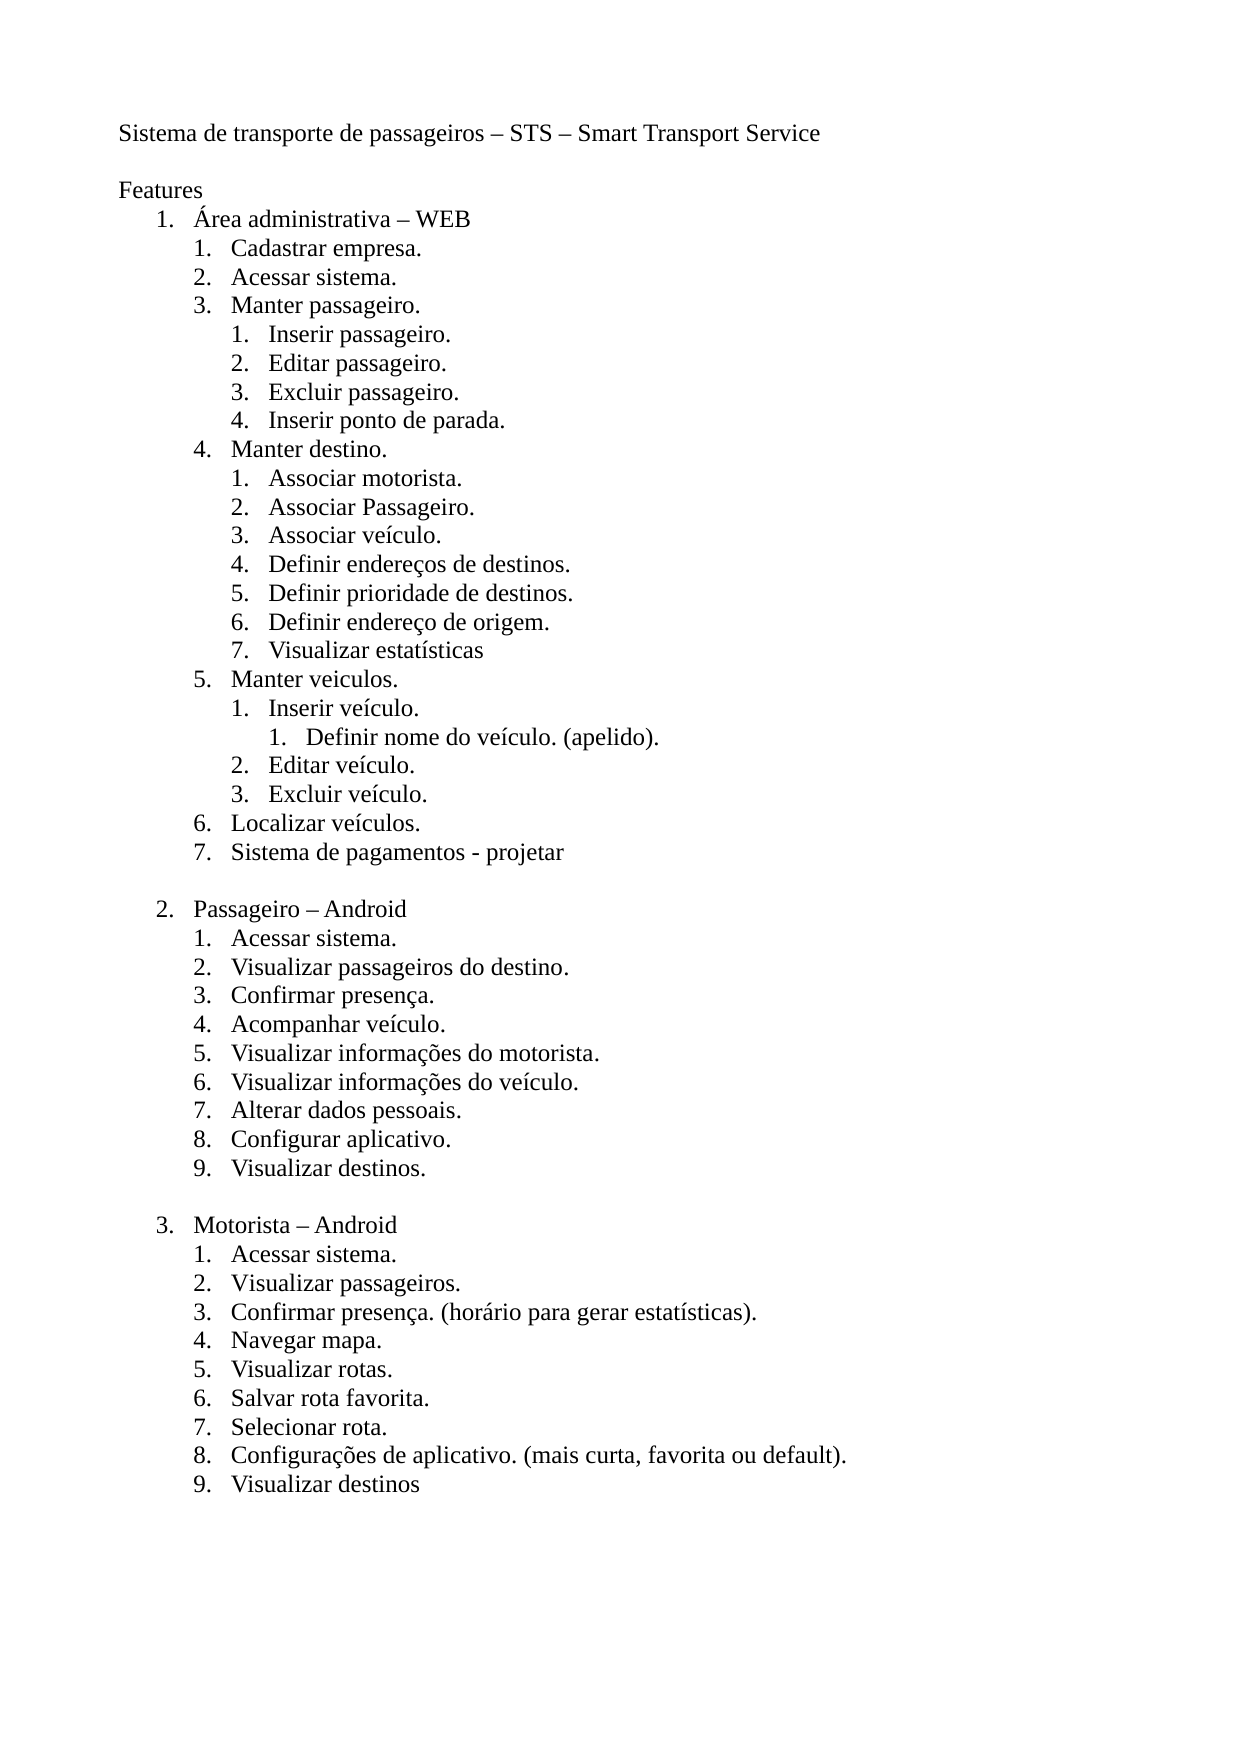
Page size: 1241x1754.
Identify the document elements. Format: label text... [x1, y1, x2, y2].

list Inserir veículo. [231, 693, 1122, 722]
list Sistema de pagamentos - projetar [193, 837, 1122, 866]
list Definir endereços de destinos. [231, 549, 1122, 578]
text Features [118, 176, 1122, 204]
list Motorista – Android [156, 1211, 1122, 1239]
list Passageiro – Android [156, 894, 1122, 923]
list Acessar sistema. [193, 262, 1122, 291]
list Visualizar informações do veículo. [193, 1067, 1122, 1096]
list Definir nome do veículo. (apelido). [268, 722, 1122, 751]
list Configurações de aplicativo. (mais curta, favorita ou default). [193, 1441, 1122, 1469]
list Área administrativa – WEB [156, 204, 1122, 233]
list Confirmar presença. [193, 981, 1122, 1009]
list Inserir passageiro. [231, 319, 1122, 348]
list Cadastrar empresa. [193, 233, 1122, 262]
list Localizar veículos. [193, 808, 1122, 837]
list Manter veiculos. [193, 664, 1122, 693]
list Associar Passageiro. [231, 492, 1122, 521]
list Acompanhar veículo. [193, 1009, 1122, 1038]
list Visualizar rotas. [193, 1354, 1122, 1383]
list Definir prioridade de destinos. [231, 578, 1122, 607]
list Acessar sistema. [193, 1239, 1122, 1268]
list Visualizar estatísticas [231, 636, 1122, 664]
list Definir endereço de origem. [231, 607, 1122, 636]
list Visualizar passageiros. [193, 1268, 1122, 1297]
list Editar passageiro. [231, 348, 1122, 377]
list Editar veículo. [231, 751, 1122, 779]
text Sistema de transporte de passageiros – STS – Smart Transport Service [118, 118, 1122, 147]
list Selecionar rota. [193, 1412, 1122, 1441]
list Visualizar informações do motorista. [193, 1038, 1122, 1067]
list Excluir veículo. [231, 779, 1122, 808]
list Manter destino. [193, 434, 1122, 463]
list Excluir passageiro. [231, 377, 1122, 406]
list Manter passageiro. [193, 291, 1122, 319]
list Salvar rota favorita. [193, 1383, 1122, 1412]
list Visualizar destinos. [193, 1153, 1122, 1182]
list Visualizar passageiros do destino. [193, 952, 1122, 981]
list Inserir ponto de parada. [231, 406, 1122, 434]
list Visualizar destinos [193, 1469, 1122, 1498]
list Associar motorista. [231, 463, 1122, 492]
list Confirmar presença. (horário para gerar estatísticas). [193, 1297, 1122, 1326]
list Associar veículo. [231, 521, 1122, 549]
list Alterar dados pessoais. [193, 1096, 1122, 1124]
list Acessar sistema. [193, 923, 1122, 952]
list Navegar mapa. [193, 1326, 1122, 1354]
list Configurar aplicativo. [193, 1124, 1122, 1153]
